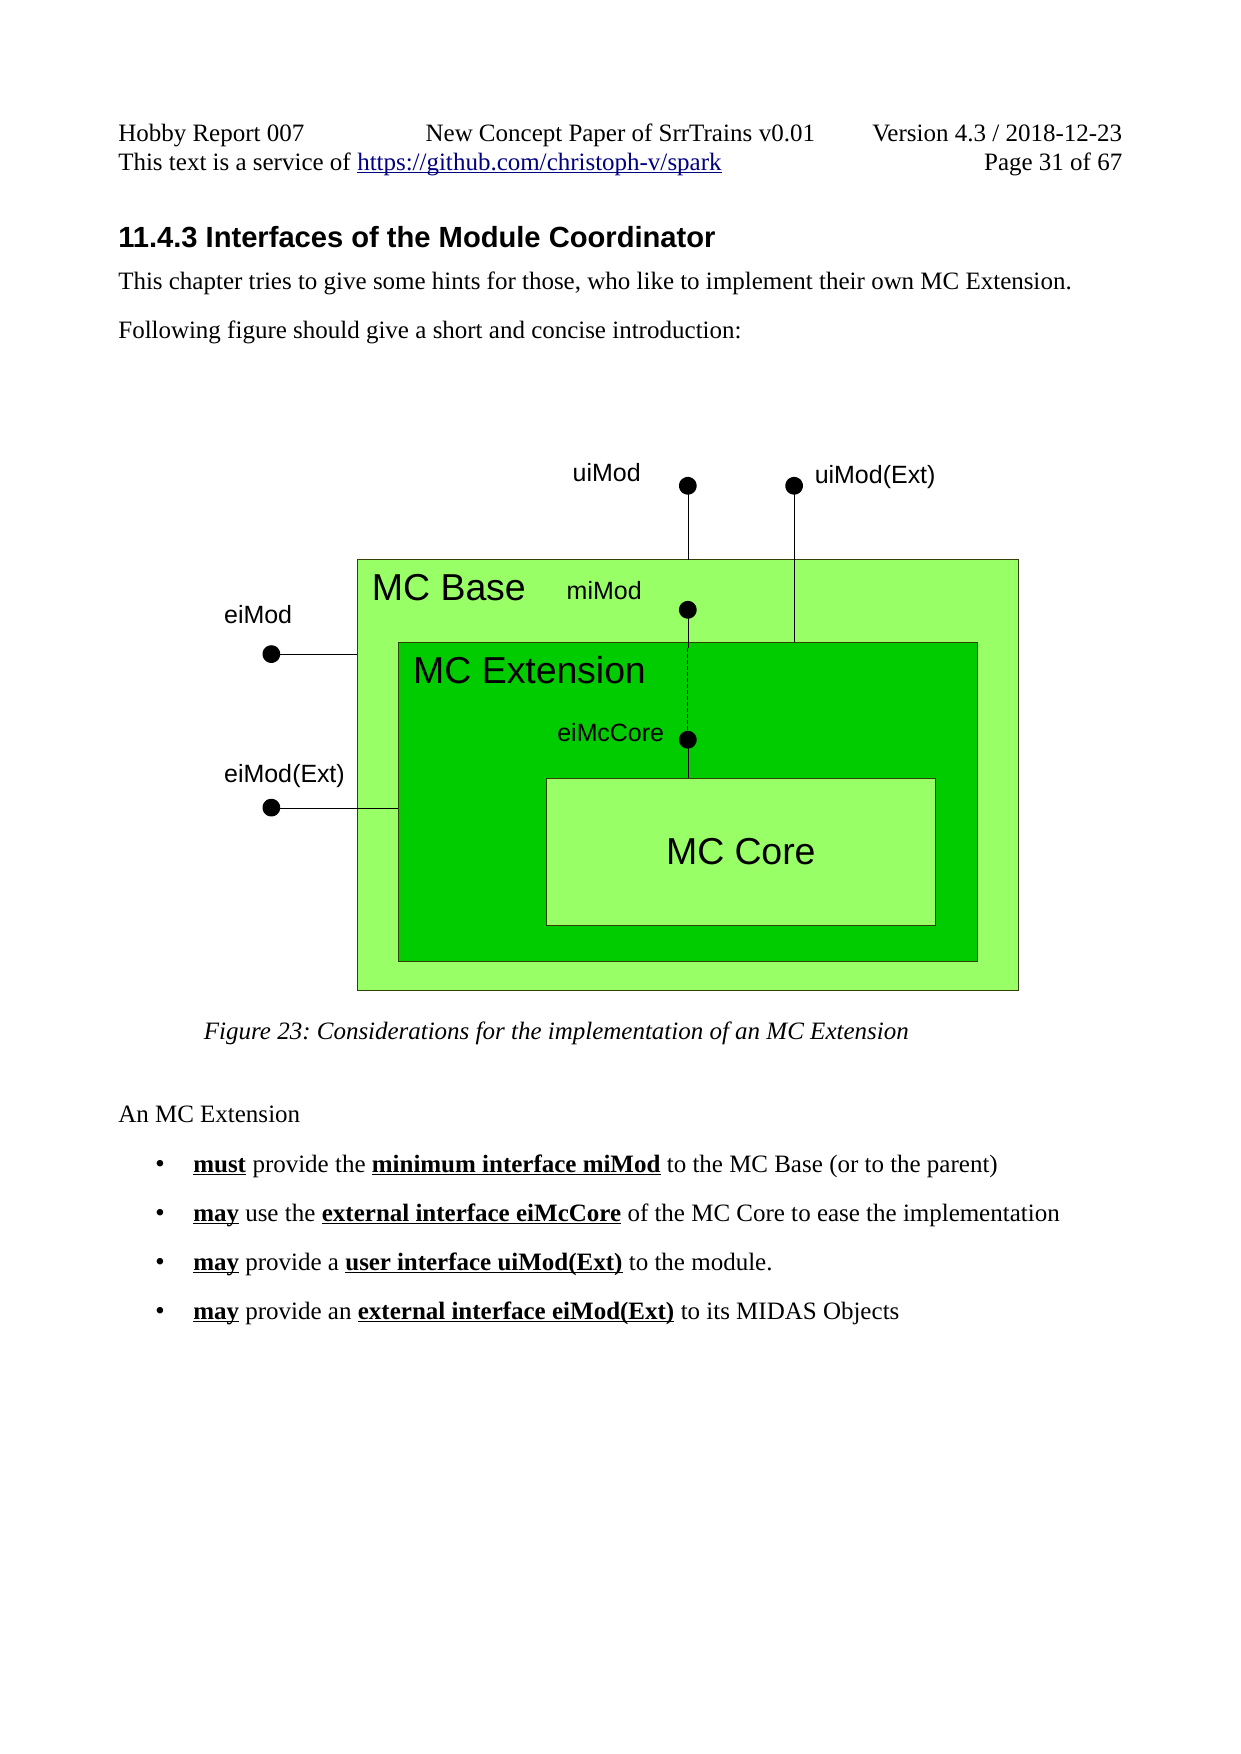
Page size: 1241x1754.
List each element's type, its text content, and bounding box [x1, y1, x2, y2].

list must provide the minimum interface miMod to the MC Base (or to the parent) [156, 1149, 1122, 1177]
text Figure 23: Considerations for the implementation of an MC Extension [204, 425, 1036, 1045]
text An MC Extension [118, 1099, 1122, 1128]
list may provide a user interface uiMod(Ext) to the module. [156, 1247, 1122, 1276]
list may provide an external interface eiMod(Ext) to its MIDAS Objects [156, 1296, 1122, 1324]
subtitle 11.4.3 Interfaces of the Module Coordinator [118, 220, 1122, 253]
text This chapter tries to give some hints for those, who like to implement their own MC Extension. [118, 266, 1122, 294]
list may use the external interface eiMcCore of the MC Core to ease the implementation [156, 1198, 1122, 1226]
text Following figure should give a short and concise introduction: [118, 315, 1122, 343]
